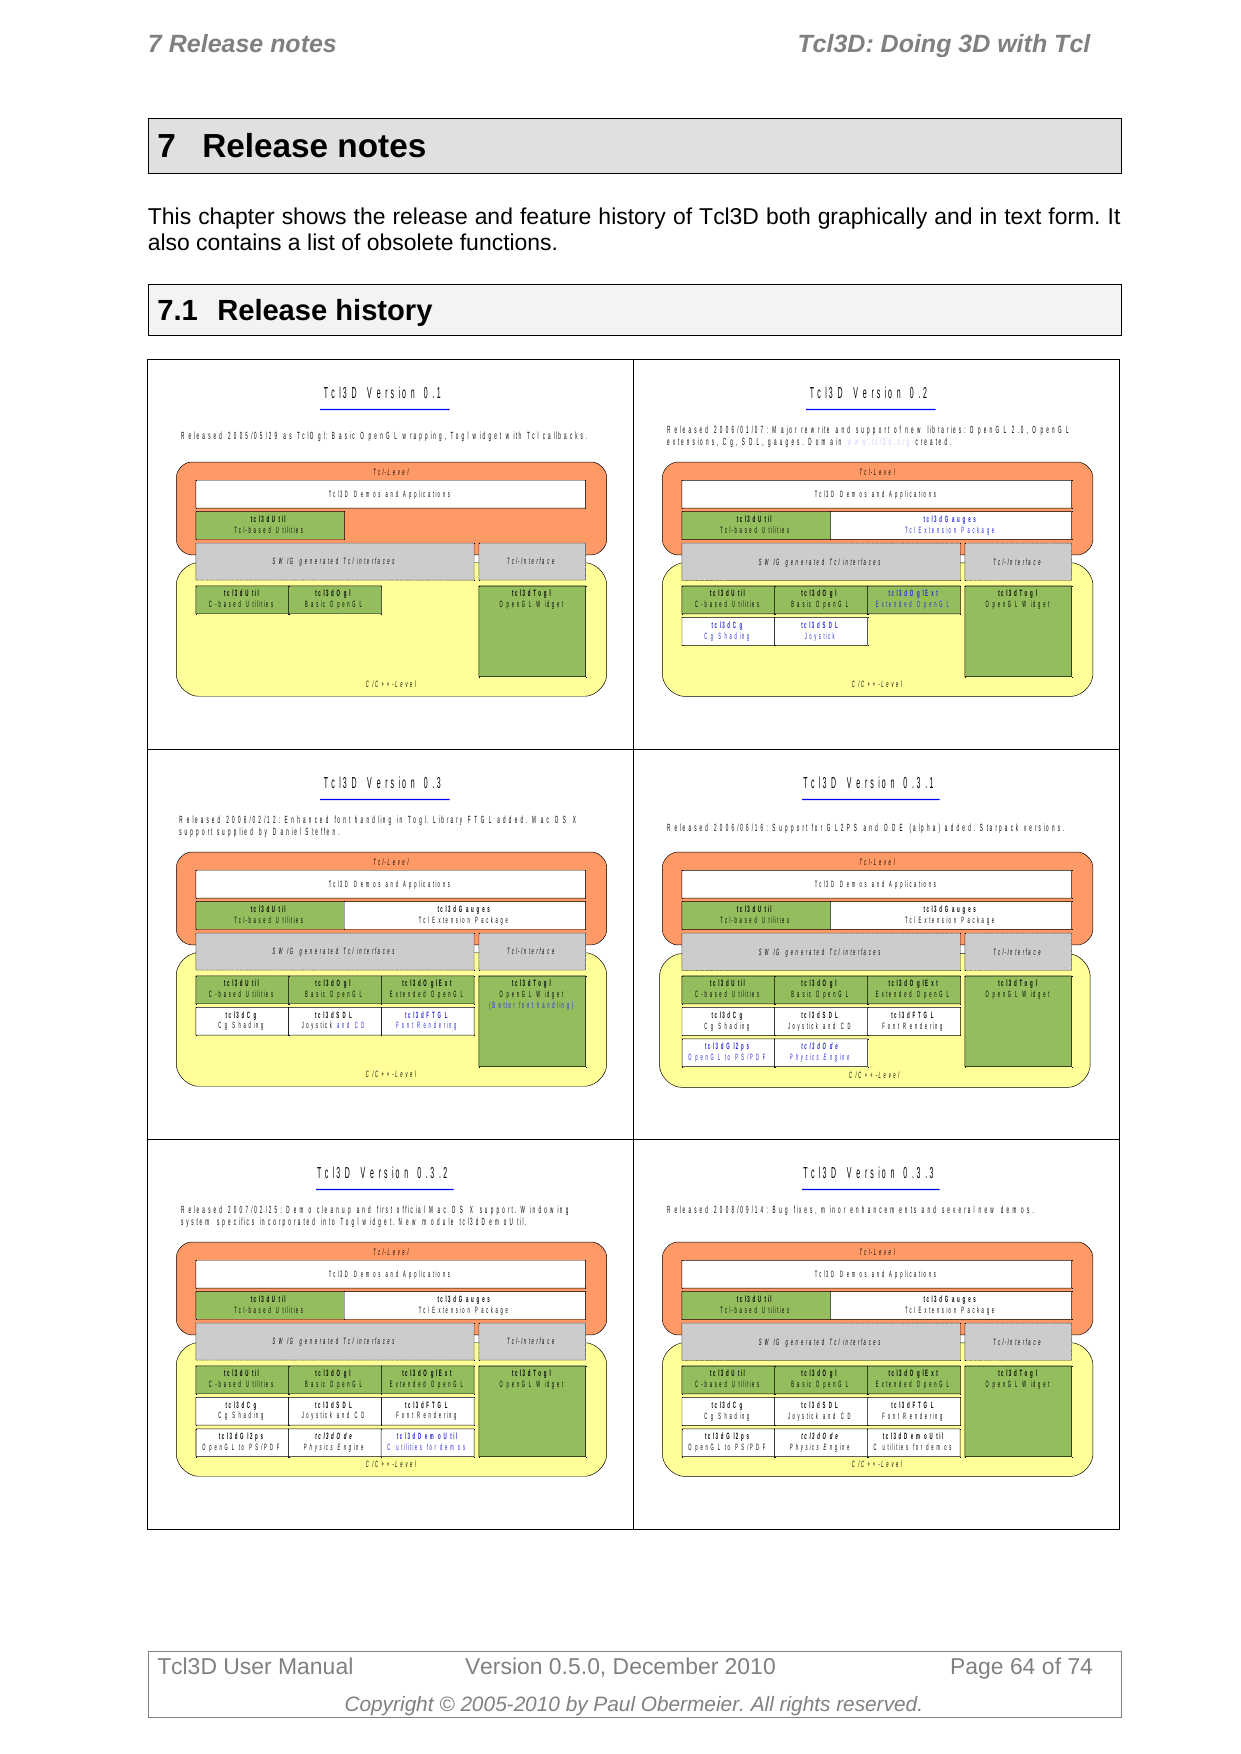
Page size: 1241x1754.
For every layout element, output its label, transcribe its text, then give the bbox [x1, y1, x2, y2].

table_cell [148, 750, 633, 1139]
table_header [148, 360, 633, 749]
subtitle Release notes [149, 119, 1121, 173]
table_header [634, 360, 1119, 749]
table_cell [634, 1140, 1119, 1529]
table_cell [148, 1140, 633, 1529]
subtitle Release history [149, 285, 1121, 335]
text This chapter shows the release and feature history of Tcl3D both graphically and in text form. It also contains a list of obsolete functions. [148, 204, 1122, 255]
table_cell [634, 750, 1119, 1139]
